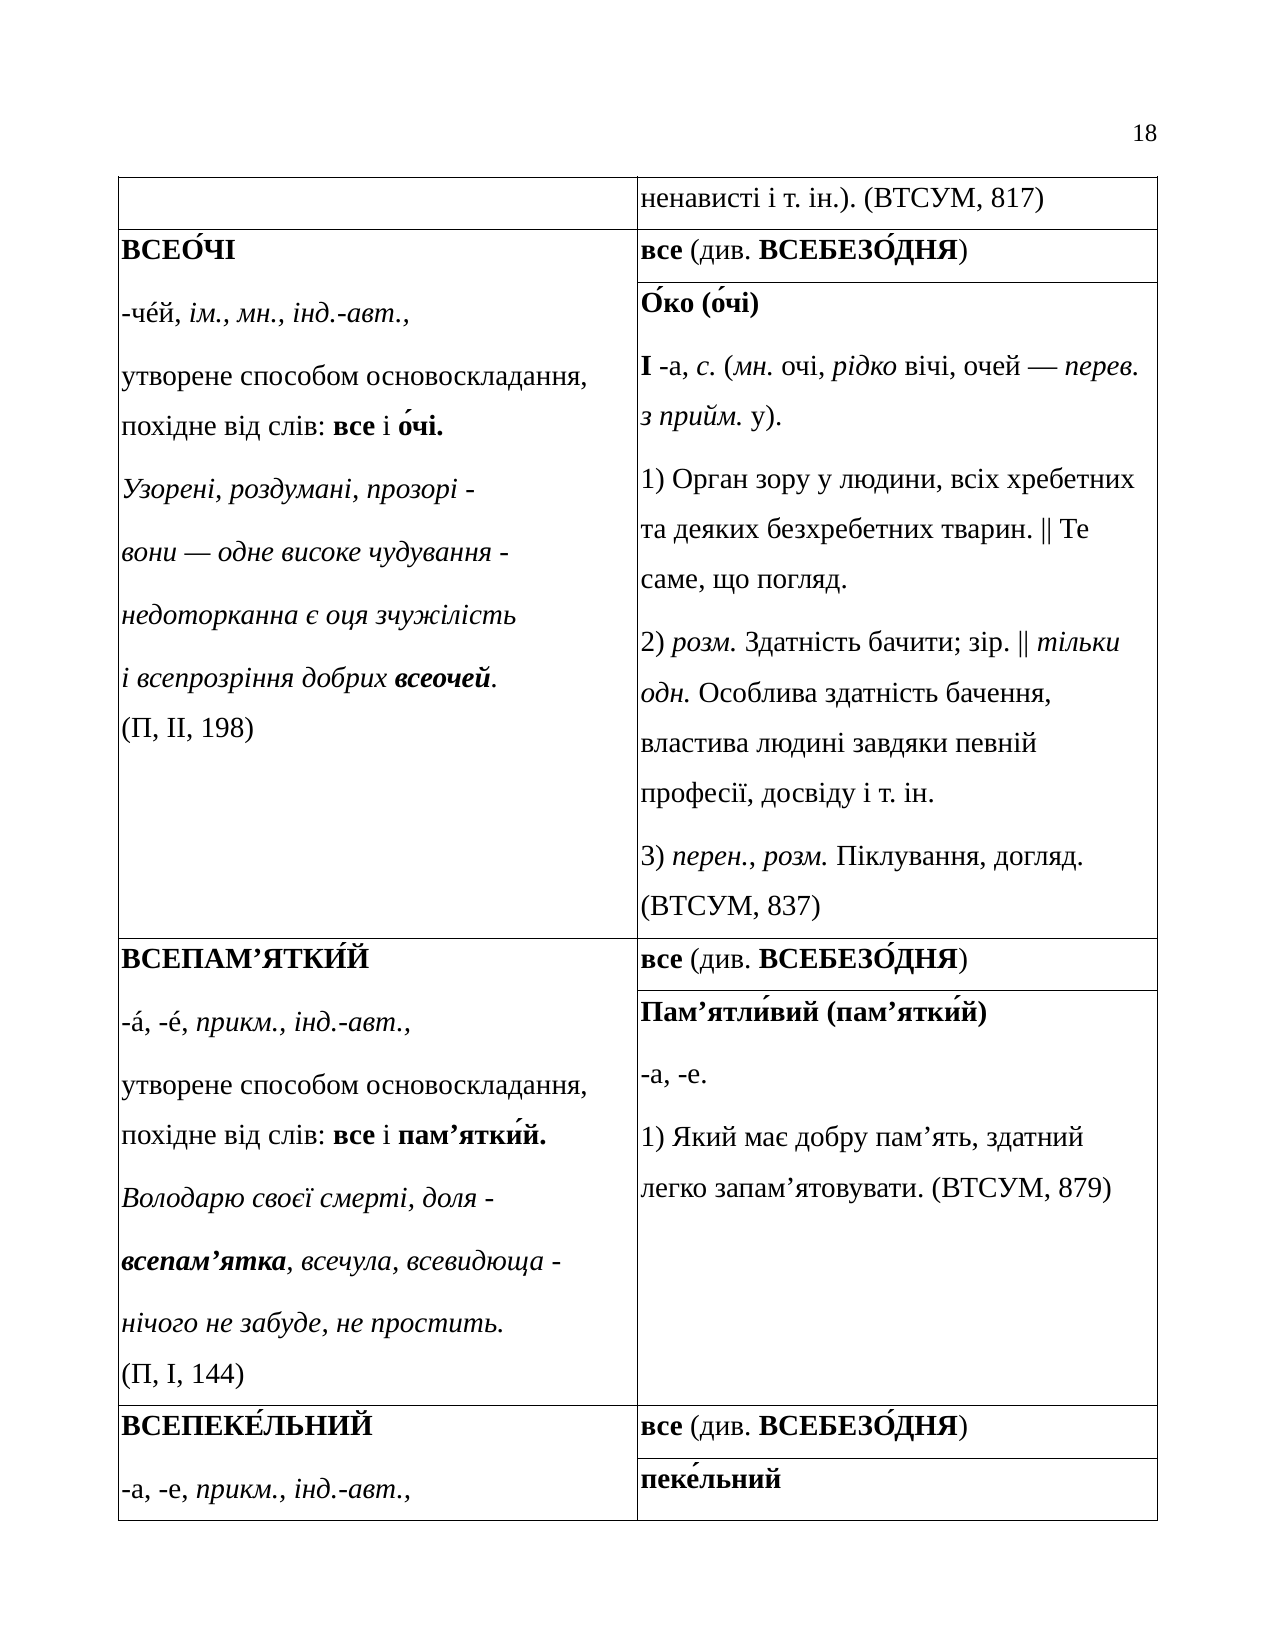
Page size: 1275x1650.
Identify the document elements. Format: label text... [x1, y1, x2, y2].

table_cell все (див. ВСЕБЕЗО́ДНЯ) [638, 230, 1157, 282]
table_cell пеке́льний [638, 1459, 1157, 1520]
table_cell ВСЕО́ЧІ -чéй, ім., мн., інд.-авт., утворене способом основоскладання, похідне від слів: все і о́чі. Узорені, роздумані, прозорі - вони — одне високе чудування - недоторканна є оця зчужілість і всепрозріння добрих всеочей. (П, ІІ, 198) [119, 230, 637, 938]
table_cell все (див. ВСЕБЕЗО́ДНЯ) [638, 939, 1157, 990]
table_cell ВСЕПАМ’ЯТКИ́Й -á, -é, прикм., інд.-авт., утворене способом основоскладання, похідне від слів: все і пам’ятки́й. Володарю своєї смерті, доля - всепам’ятка, всечула, всевидюща - нічого не забуде, не простить. (П, І, 144) [119, 939, 637, 1405]
table_cell [119, 178, 637, 229]
table_cell Пам’ятли́вий (пам’ятки́й) -а, -е. 1) Який має добру пам’ять, здатний легко запам’ятовувати. (ВТСУМ, 879) [638, 991, 1157, 1405]
table_cell ВСЕПЕКЕ́ЛЬНИЙ -а, -е, прикм., інд.-авт., [119, 1406, 637, 1520]
table_cell все (див. ВСЕБЕЗО́ДНЯ) [638, 1406, 1157, 1457]
table_cell О́ко (о́чі) I -а, с. (мн. очі, рідко вічі, очей — перев. з прийм. у). 1) Орган зору у людини, всіх хребетних та деяких безхребетних тварин. || Те саме, що погляд. 2) розм. Здатність бачити; зір. || тільки одн. Особлива здатність бачення, властива людині завдяки певній професії, досвіду і т. ін. 3) перен., розм. Піклування, догляд. (ВТСУМ, 837) [638, 283, 1157, 938]
table_cell ненависті і т. ін.). (ВТСУМ, 817) [638, 178, 1157, 229]
